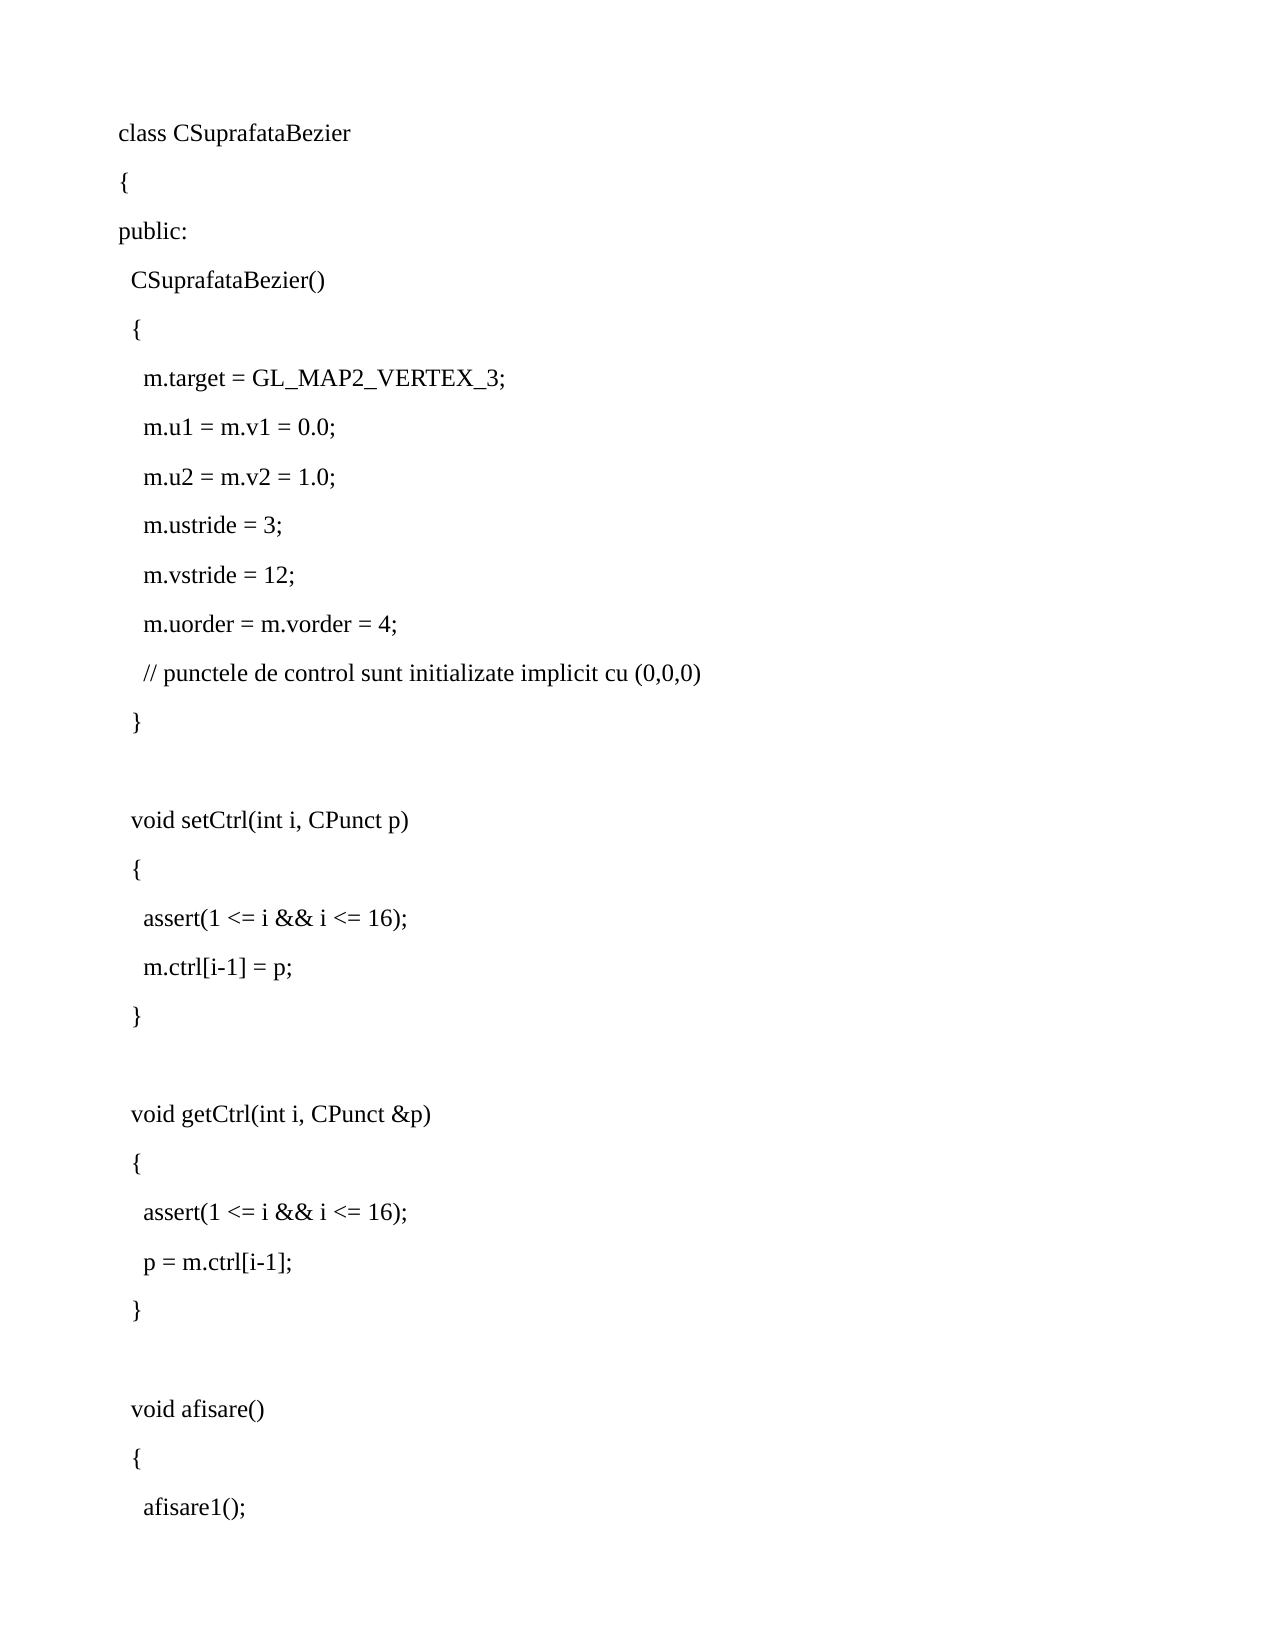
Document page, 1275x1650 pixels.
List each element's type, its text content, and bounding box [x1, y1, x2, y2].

text { [118, 314, 1157, 343]
text // punctele de control sunt initializate implicit cu (0,0,0) [118, 658, 1157, 687]
text assert(1 <= i && i <= 16); [118, 903, 1157, 932]
text afisare1(); [118, 1492, 1157, 1521]
text public: [118, 216, 1157, 245]
text void setCtrl(int i, CPunct p) [118, 805, 1157, 834]
text CSuprafataBezier() [118, 265, 1157, 294]
text m.target = GL_MAP2_VERTEX_3; [118, 363, 1157, 392]
text { [118, 1148, 1157, 1177]
text m.ustride = 3; [118, 511, 1157, 539]
text } [118, 1296, 1157, 1324]
text { [118, 1443, 1157, 1472]
text void afisare() [118, 1394, 1157, 1422]
text m.ctrl[i-1] = p; [118, 952, 1157, 981]
text class CSuprafataBezier [118, 118, 1157, 147]
text { [118, 854, 1157, 883]
text } [118, 1001, 1157, 1030]
text m.vstride = 12; [118, 560, 1157, 588]
text void getCtrl(int i, CPunct &p) [118, 1099, 1157, 1128]
text m.u2 = m.v2 = 1.0; [118, 462, 1157, 490]
text m.u1 = m.v1 = 0.0; [118, 412, 1157, 441]
text m.uorder = m.vorder = 4; [118, 609, 1157, 637]
text assert(1 <= i && i <= 16); [118, 1197, 1157, 1226]
text p = m.ctrl[i-1]; [118, 1247, 1157, 1275]
text { [118, 167, 1157, 196]
text } [118, 707, 1157, 736]
